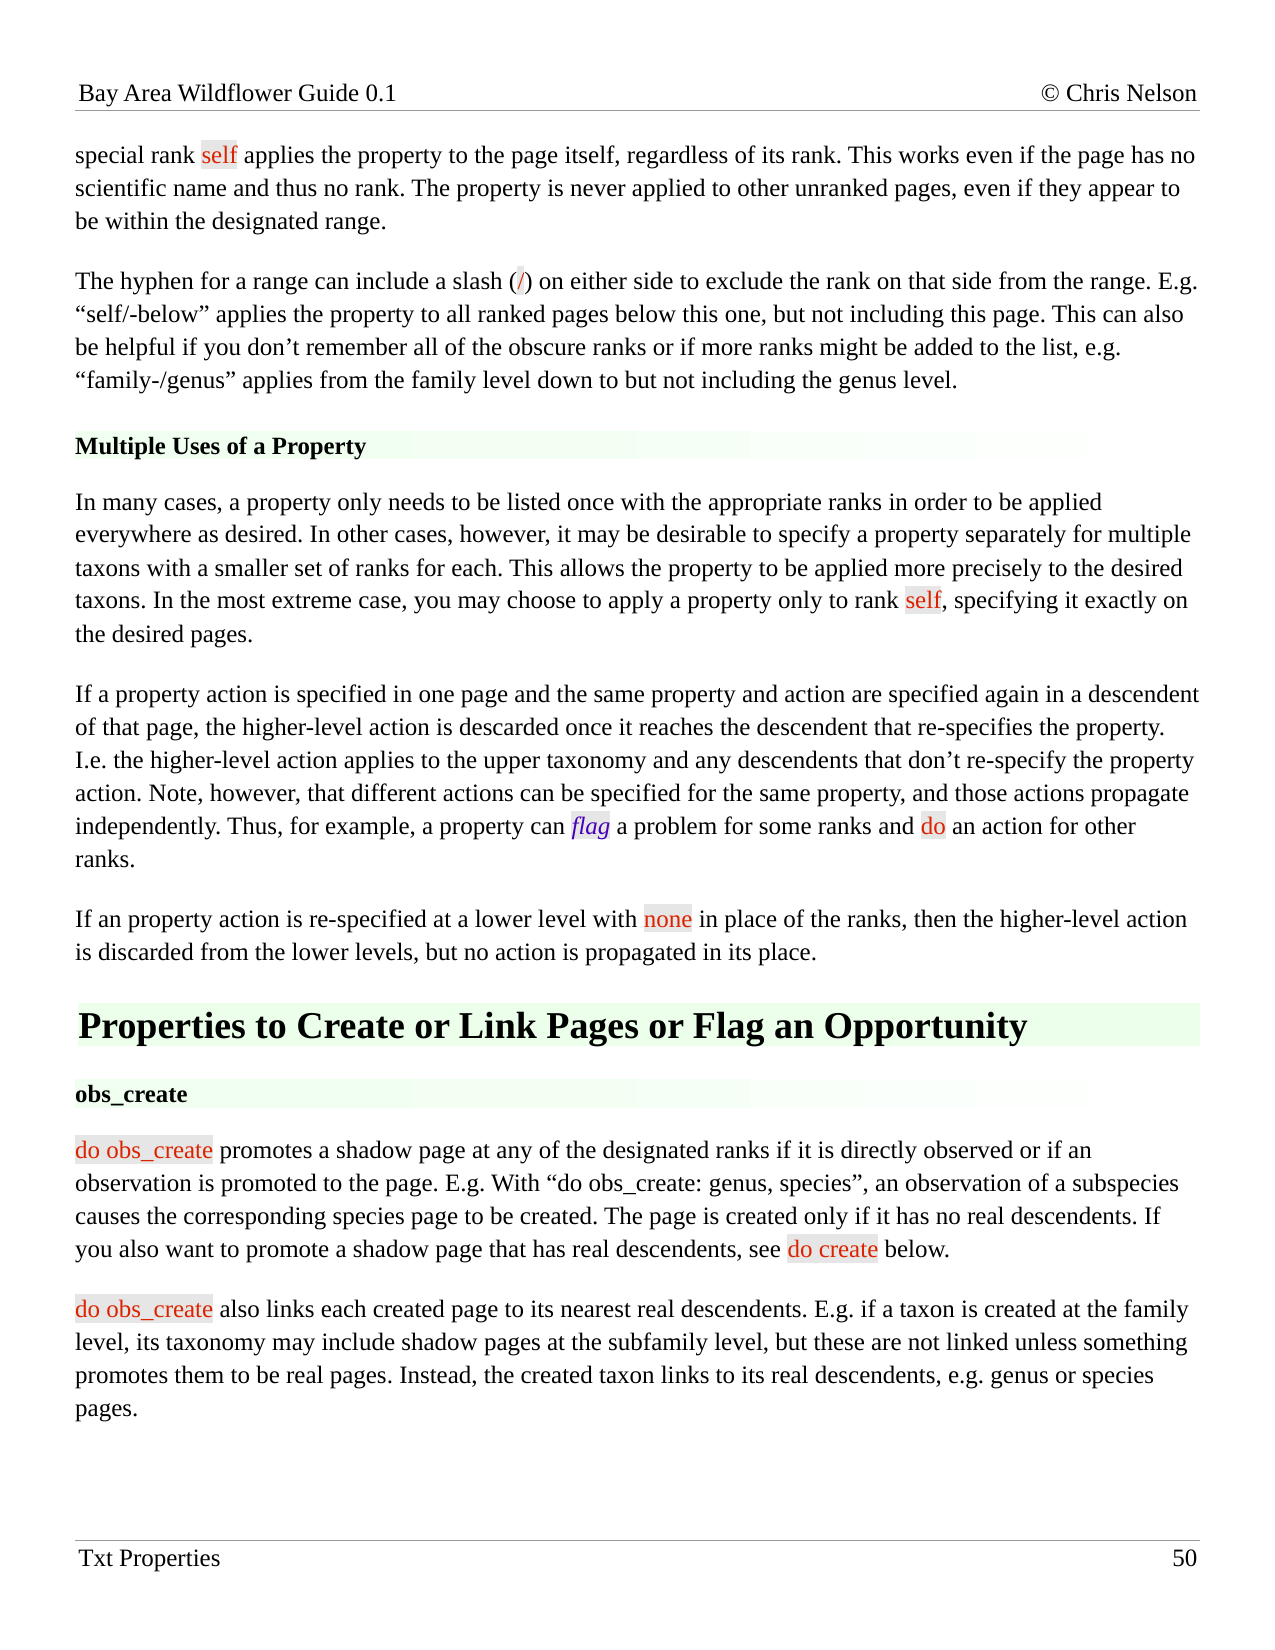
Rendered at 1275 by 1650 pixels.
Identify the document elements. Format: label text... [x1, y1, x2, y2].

text do obs_create promotes a shadow page at any of the designated ranks if it is directly observed or if an observation is promoted to the page. E.g. With “do obs_create: genus, species”, an observation of a subspecies causes the corresponding species page to be created. The page is created only if it has no real descendents. If you also want to promote a shadow page that has real descendents, see do create below. [75, 1135, 1200, 1263]
text If a property action is specified in one page and the same property and action are specified again in a descendent of that page, the higher-level action is descarded once it reaches the descendent that re-specifies the property. I.e. the higher-level action applies to the upper taxonomy and any descendents that don’t re-specify the property action. Note, however, that different actions can be specified for the same property, and those actions propagate independently. Thus, for example, a property can flag a problem for some ranks and do an action for other ranks. [75, 679, 1200, 872]
text do obs_create also links each created page to its nearest real descendents. E.g. if a taxon is created at the family level, its taxonomy may include shadow pages at the subfamily level, but these are not linked unless something promotes them to be real pages. Instead, the created taxon links to its real descendents, e.g. genus or species pages. [75, 1294, 1200, 1422]
text In many cases, a property only needs to be listed once with the appropriate ranks in order to be applied everywhere as desired. In other cases, however, it may be desirable to specify a property separately for multiple taxons with a smaller set of ranks for each. This allows the property to be applied more precisely to the desired taxons. In the most extreme case, you may choose to apply a property only to rank self, specifying it exactly on the desired pages. [75, 487, 1200, 647]
subtitle obs_create [75, 1079, 1200, 1108]
subtitle Multiple Uses of a Property [75, 431, 1200, 459]
subtitle Properties to Create or Link Pages or Flag an Opportunity [78, 1003, 1200, 1046]
text The hyphen for a range can include a slash (/) on either side to exclude the rank on that side from the range. E.g. “self/-below” applies the property to all ranked pages below this one, but not including this page. This can also be helpful if you don’t remember all of the obscure ranks or if more ranks might be added to the list, e.g. “family-/genus” applies from the family level down to but not including the genus level. [75, 266, 1200, 394]
text If an property action is re-specified at a lower level with none in place of the ranks, then the higher-level action is discarded from the lower levels, but no action is propagated in its place. [75, 904, 1200, 966]
text special rank self applies the property to the page itself, regardless of its rank. This works even if the page has no scientific name and thus no rank. The property is never applied to other unranked pages, even if they appear to be within the designated range. [75, 140, 1200, 235]
